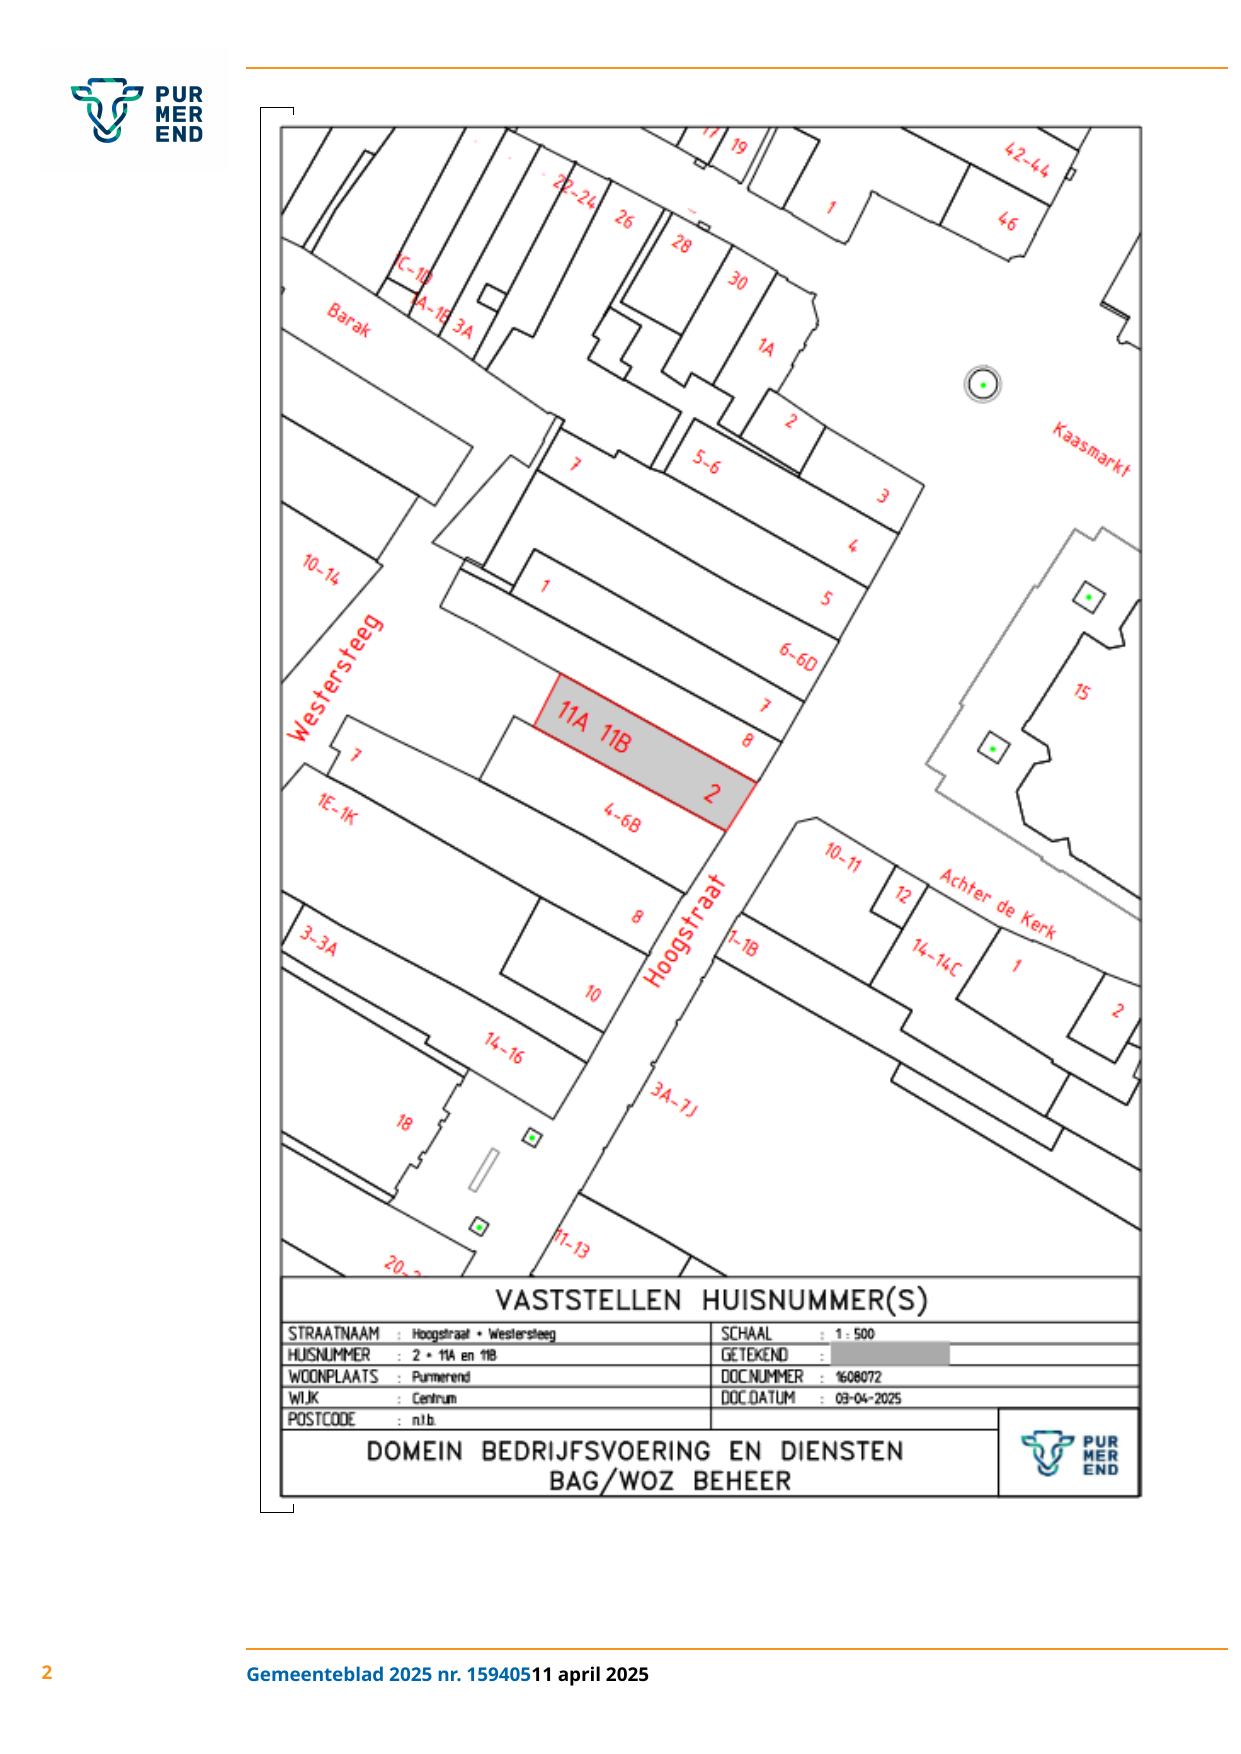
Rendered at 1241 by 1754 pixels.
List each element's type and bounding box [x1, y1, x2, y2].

picture [268, 115, 1146, 1504]
picture [41, 47, 231, 172]
